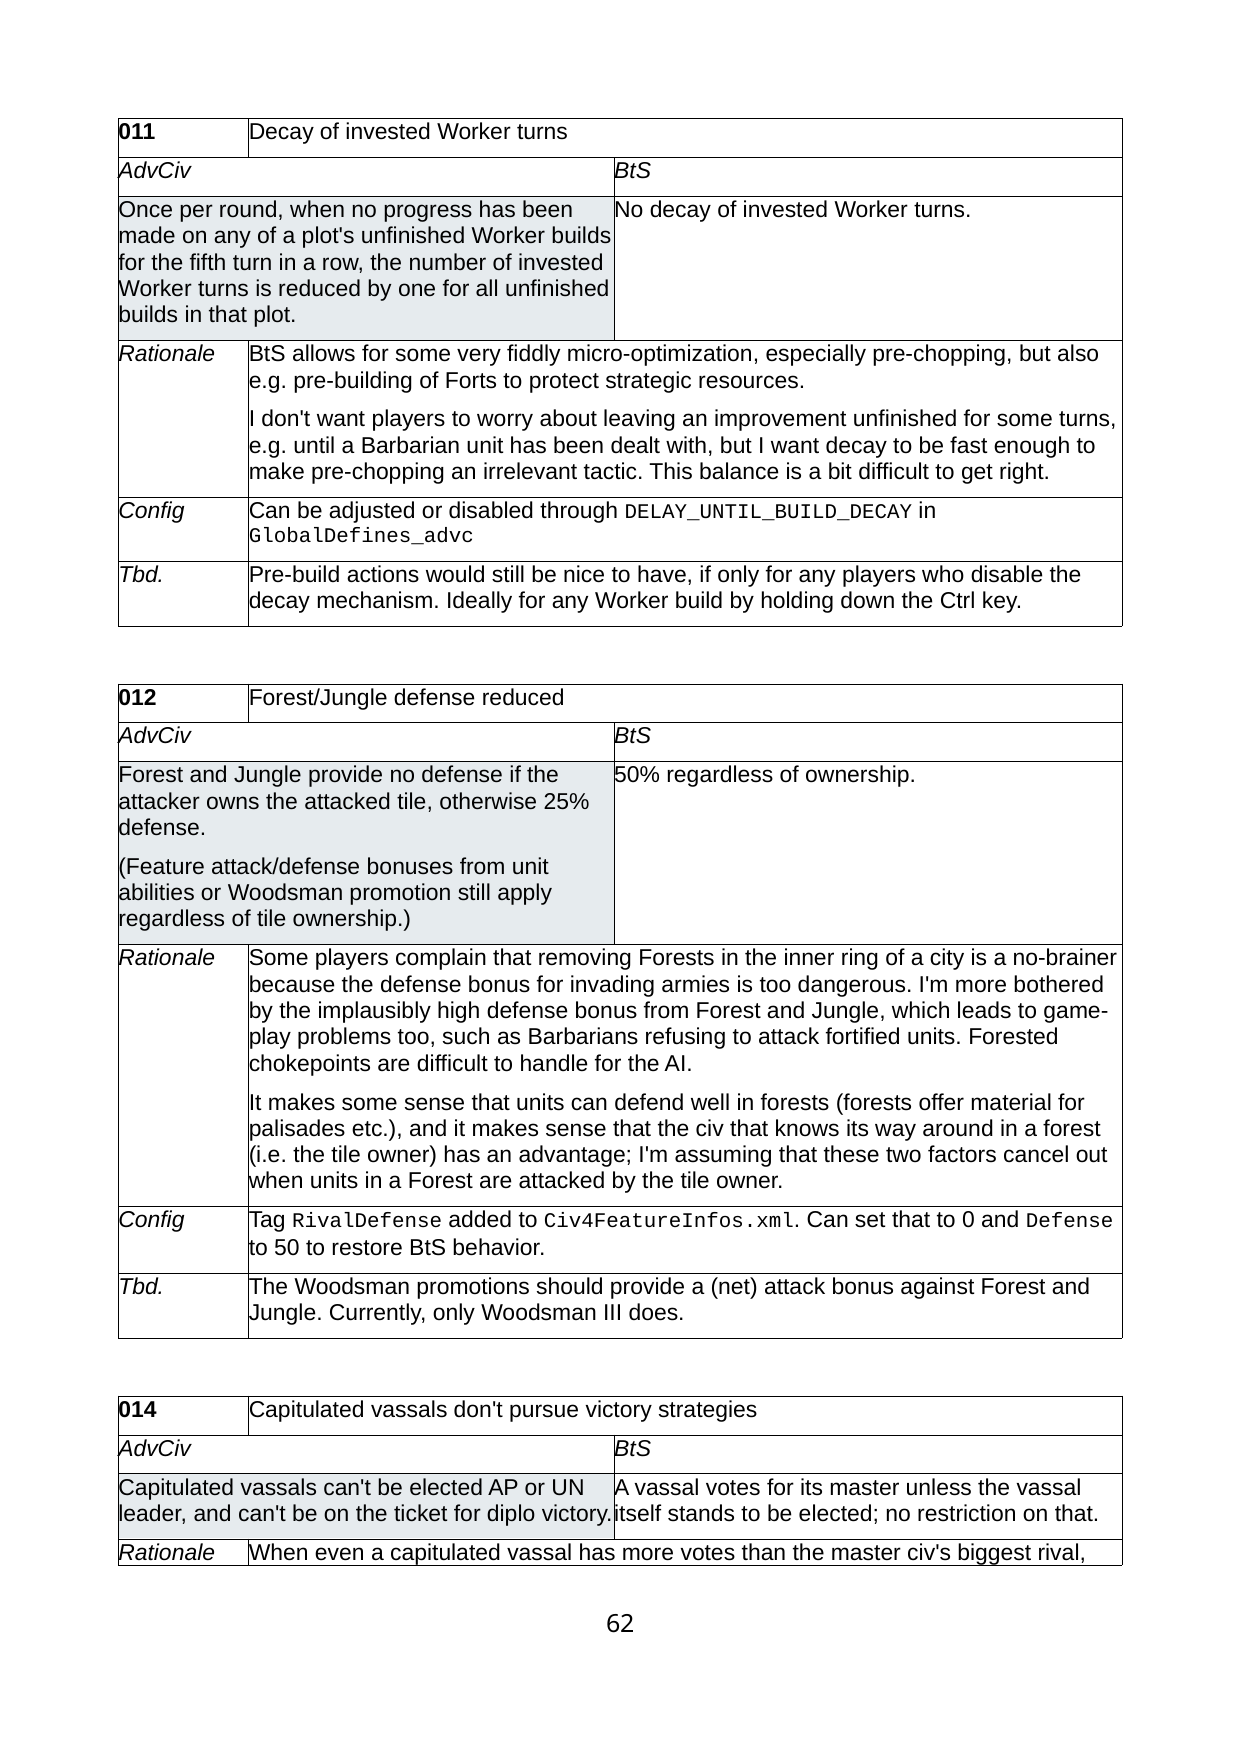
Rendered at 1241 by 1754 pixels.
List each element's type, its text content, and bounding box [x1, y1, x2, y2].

table_cell BtS allows for some very fiddly micro-optimization, especially pre-chopping, but also e.g. pre-building of Forts to protect strategic resources. I don't want players to worry about leaving an improvement unfinished for some turns, e.g. until a Barbarian unit has been dealt with, but I want decay to be fast enough to make pre-chopping an irrelevant tactic. This balance is a bit difficult to get right. [249, 341, 1122, 497]
table_cell Some players complain that removing Forests in the inner ring of a city is a no-brainer because the defense bonus for invading armies is too dangerous. I'm more bothered by the implausibly high defense bonus from Forest and Jungle, which leads to game­play problems too, such as Barbarians refusing to attack fortified units. Forested chokepoints are difficult to handle for the AI. It makes some sense that units can defend well in forests (forests offer material for palisades etc.), and it makes sense that the civ that knows its way around in a forest (i.e. the tile owner) has an advantage; I'm assuming that these two factors cancel out when units in a Forest are attacked by the tile owner. [249, 945, 1122, 1206]
table_header Decay of invested Worker turns [249, 119, 1122, 157]
table_cell AdvCiv [119, 158, 614, 196]
table_header 014 [119, 1397, 248, 1434]
table_cell AdvCiv [119, 1436, 614, 1473]
table_cell A vassal votes for its master unless the vassal itself stands to be elected; no restriction on that. [615, 1474, 1122, 1538]
table_cell Tag RivalDefense added to Civ4FeatureInfos.xml. Can set that to 0 and Defense to 50 to restore BtS behavior. [249, 1207, 1122, 1273]
table_cell Rationale [119, 341, 248, 497]
table_header Capitulated vassals don't pursue victory strategies [249, 1397, 1122, 1434]
table_cell Once per round, when no progress has been made on any of a plot's unfinished Worker builds for the fifth turn in a row, the number of invested Worker turns is reduced by one for all unfinished builds in that plot. [119, 197, 614, 340]
table_cell Can be adjusted or disabled through DELAY_UNTIL_BUILD_DECAY in GlobalDefines_advc [249, 498, 1122, 561]
table_cell Rationale [119, 1540, 248, 1565]
table_cell Config [119, 498, 248, 561]
table_cell Tbd. [119, 562, 248, 626]
table_cell AdvCiv [119, 723, 614, 761]
table_cell BtS [615, 1436, 1122, 1473]
table_cell BtS [615, 723, 1122, 761]
table_cell Capitulated vassals can't be elected AP or UN leader, and can't be on the ticket for diplo victory. [119, 1474, 614, 1538]
table_cell Pre-build actions would still be nice to have, if only for any players who disable the decay mechanism. Ideally for any Worker build by holding down the Ctrl key. [249, 562, 1122, 626]
table_cell The Woodsman promotions should provide a (net) attack bonus against Forest and Jungle. Currently, only Woodsman III does. [249, 1274, 1122, 1338]
table_header Forest/Jungle defense reduced [249, 685, 1122, 722]
table_cell BtS [615, 158, 1122, 196]
table_cell When even a capitulated vassal has more votes than the master civ's biggest rival, [249, 1540, 1122, 1565]
table_cell Config [119, 1207, 248, 1273]
table_cell Tbd. [119, 1274, 248, 1338]
table_header 011 [119, 119, 248, 157]
table_cell Forest and Jungle provide no defense if the attacker owns the attacked tile, otherwise 25% defense. (Feature attack/defense bonuses from unit abilities or Woodsman promotion still apply regardless of tile ownership.) [119, 762, 614, 944]
table_cell 50% regardless of ownership. [615, 762, 1122, 944]
table_cell Rationale [119, 945, 248, 1206]
table_header 012 [119, 685, 248, 722]
table_cell No decay of invested Worker turns. [615, 197, 1122, 340]
